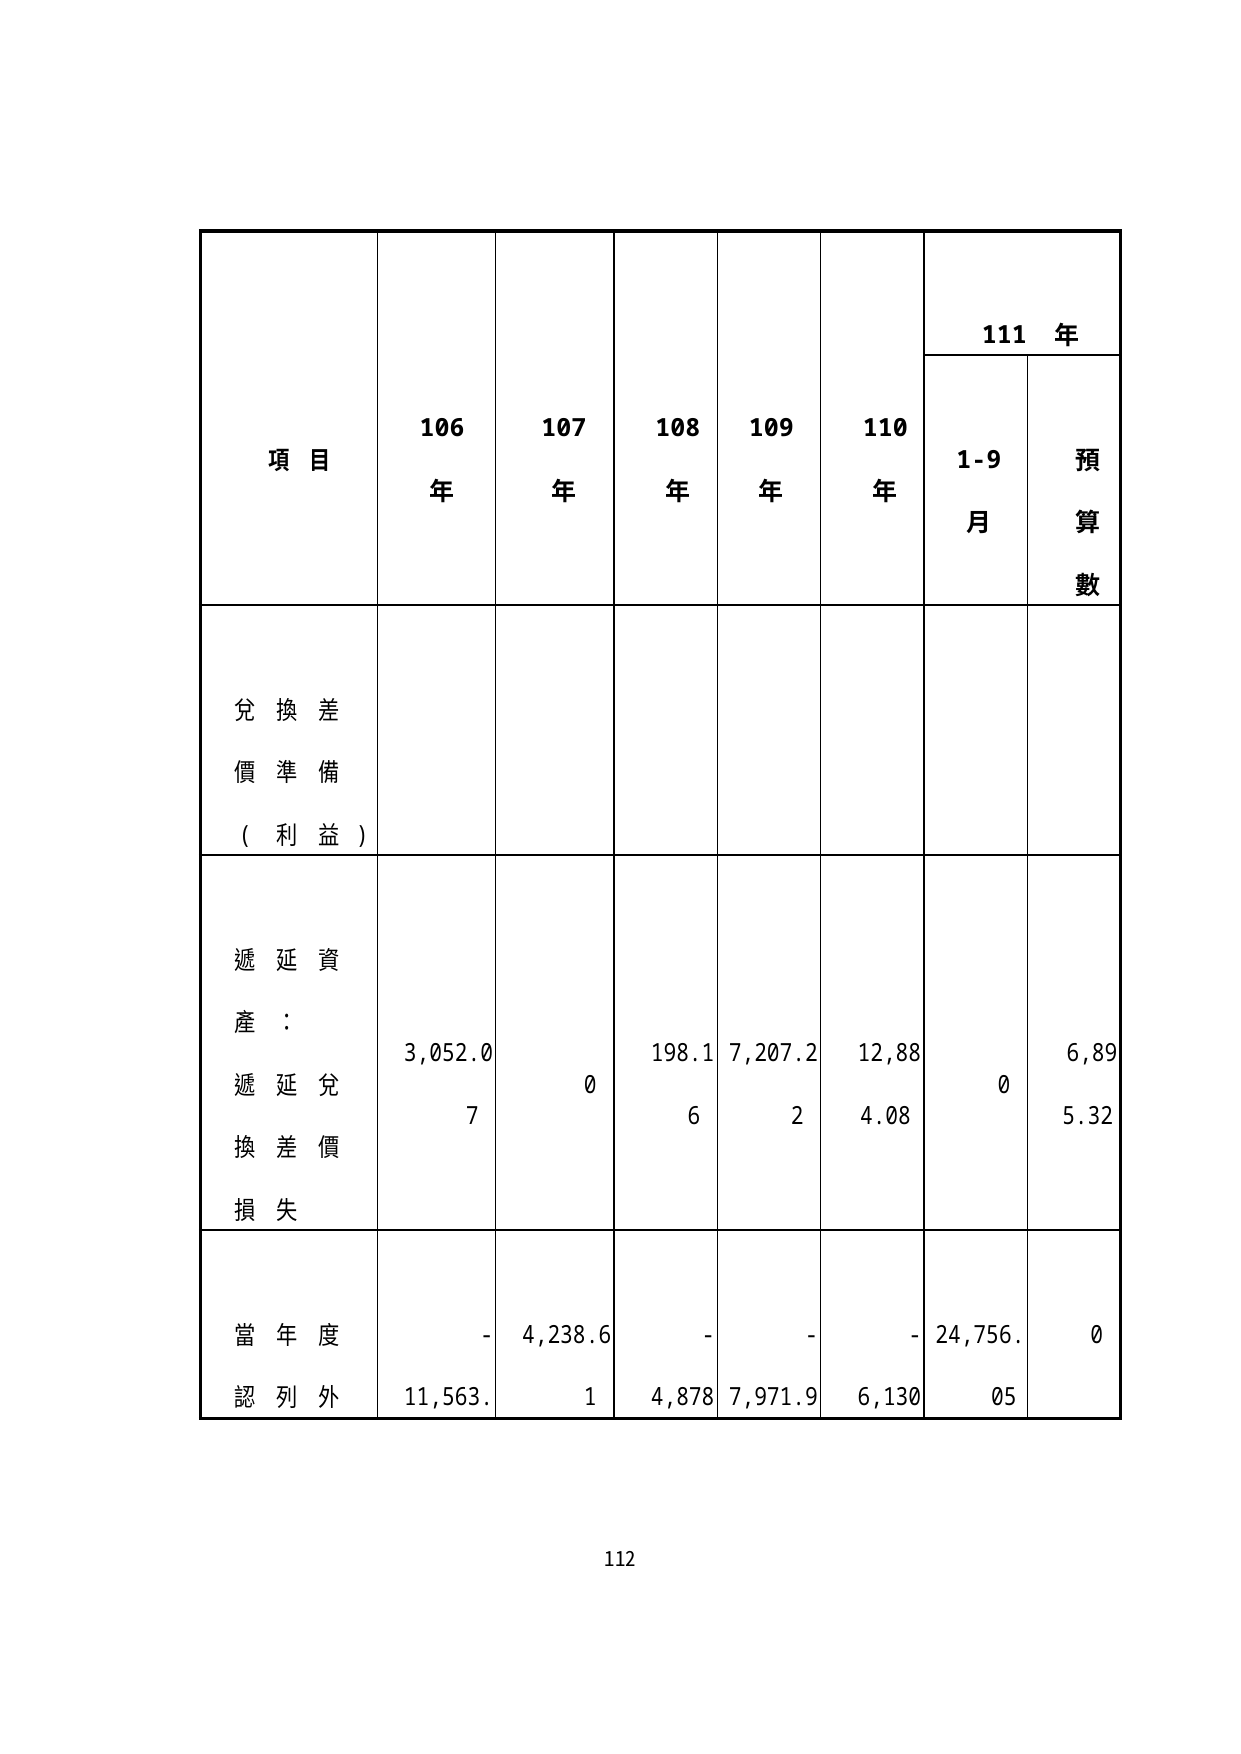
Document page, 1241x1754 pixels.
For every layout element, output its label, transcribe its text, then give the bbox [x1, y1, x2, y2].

table_cell 3,052.07 [378, 856, 495, 1229]
table_cell 預算數 [1028, 356, 1119, 604]
table_cell 24,756.05 [925, 1231, 1027, 1417]
table_cell 198.16 [615, 856, 717, 1229]
table_cell [821, 606, 923, 854]
table_cell -7,971.9 [718, 1231, 820, 1417]
table_cell 4,238.61 [496, 1231, 613, 1417]
table_cell -4,878 [615, 1231, 717, 1417]
table_header 106年 [378, 233, 495, 604]
table_cell [378, 606, 495, 854]
table_cell [925, 606, 1027, 854]
table_cell 0 [925, 856, 1027, 1229]
table_header 110年 [821, 233, 923, 604]
table_cell [1028, 606, 1119, 854]
table_header 108年 [615, 233, 717, 604]
table_cell 1-9月 [925, 356, 1027, 604]
table_cell 0 [1028, 1231, 1119, 1417]
table_cell 0 [496, 856, 613, 1229]
table_cell [615, 606, 717, 854]
table_cell [718, 606, 820, 854]
table_cell -11,563. [378, 1231, 495, 1417]
table_header 107年 [496, 233, 613, 604]
table_cell 兌換差價準備(利益) [202, 606, 377, 854]
table_cell [496, 606, 613, 854]
table_cell 當年度認列外 [202, 1231, 377, 1417]
table_cell -6,130 [821, 1231, 923, 1417]
table_cell 7,207.22 [718, 856, 820, 1229]
table_header 111年 [925, 233, 1119, 354]
table_header 項目 [202, 233, 377, 604]
table_header 109年 [718, 233, 820, 604]
table_cell 6,895.32 [1028, 856, 1119, 1229]
table_cell 12,884.08 [821, 856, 923, 1229]
table_cell 遞延資產： 遞延兌換差價損失 [202, 856, 377, 1229]
